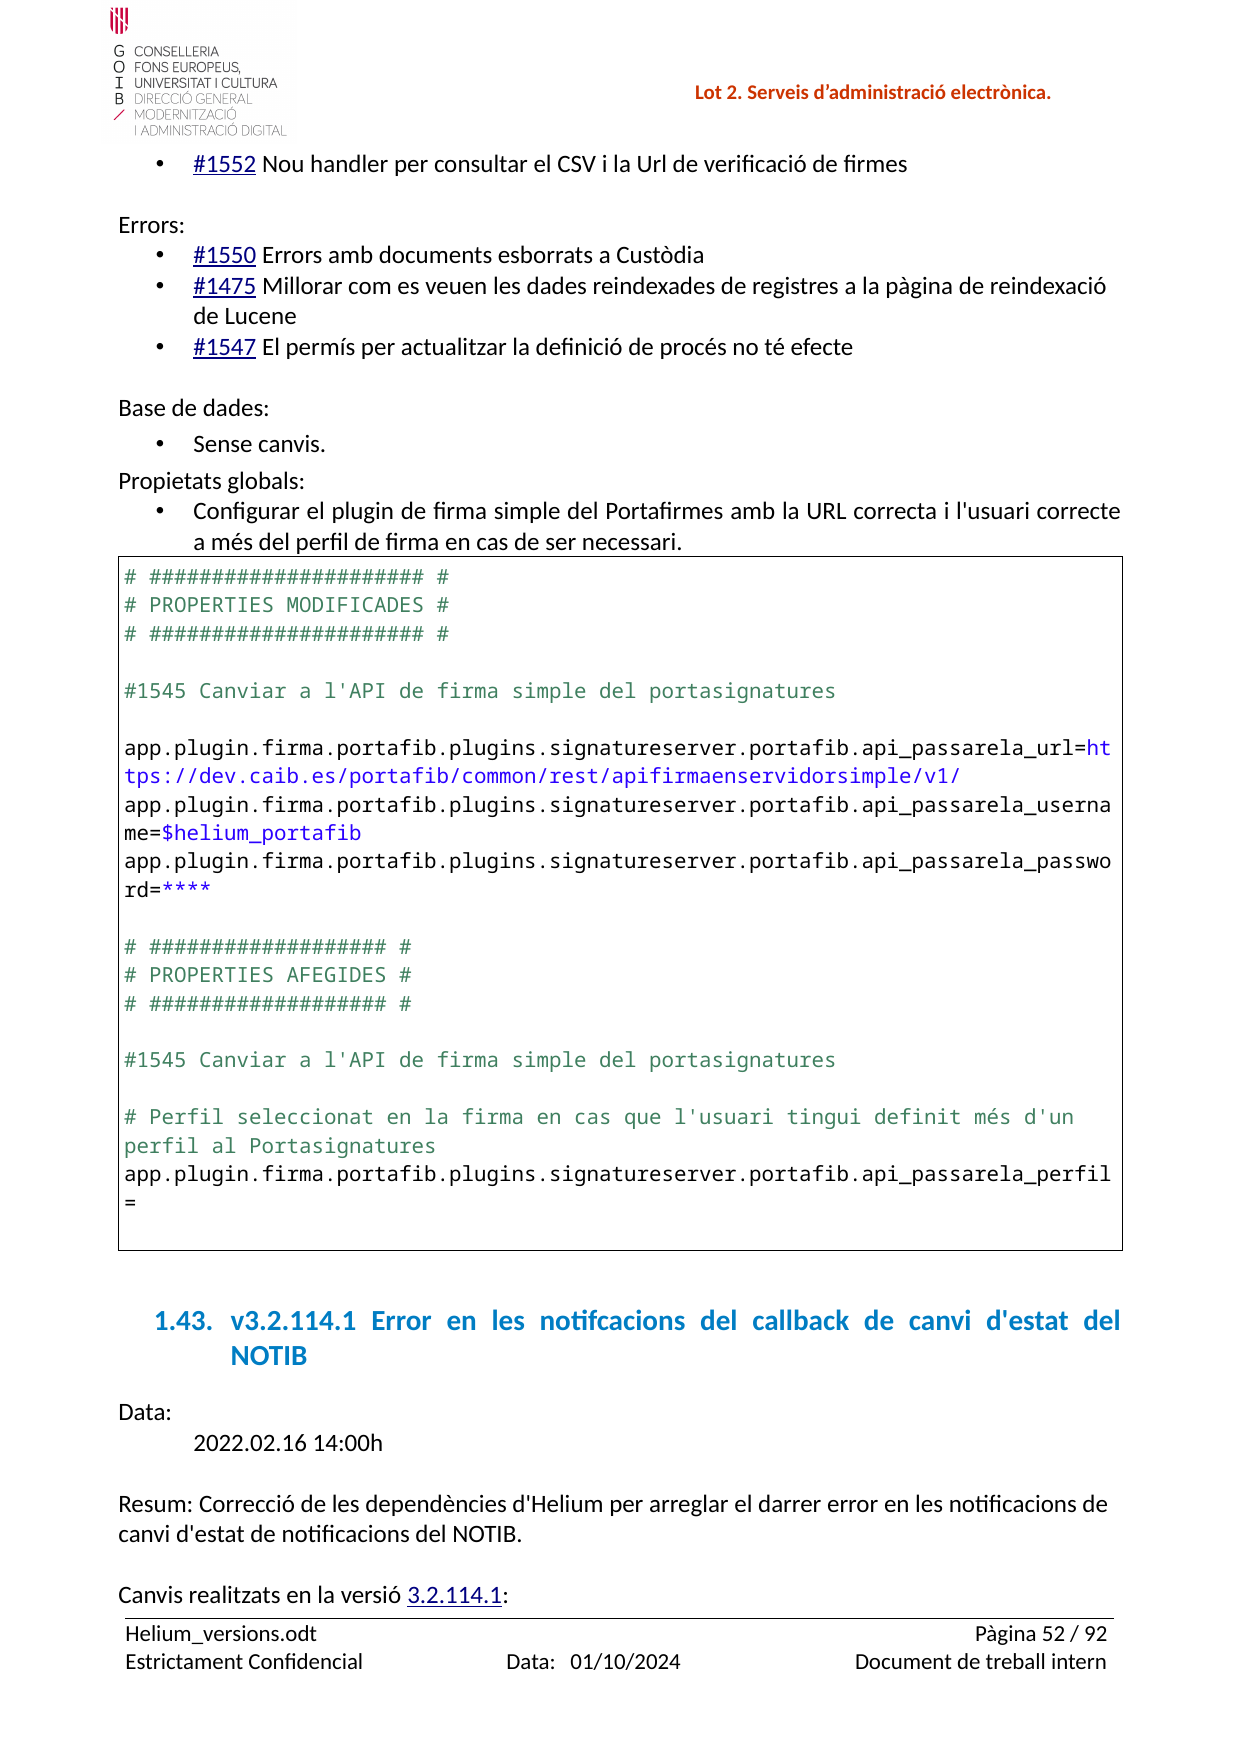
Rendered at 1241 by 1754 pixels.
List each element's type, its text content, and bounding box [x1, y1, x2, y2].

text Base de dades: [118, 392, 1122, 422]
list #1552 Nou handler per consultar el CSV i la Url de verificació de firmes [156, 148, 1122, 178]
text Resum: Correcció de les dependències d'Helium per arreglar el darrer error en les notificacions de canvi d'estat de notificacions del NOTIB. [118, 1488, 1122, 1549]
list Sense canvis. [156, 428, 1122, 459]
list Configurar el plugin de firma simple del Portafirmes amb la URL correcta i l'usuari correcte a més del perfil de firma en cas de ser necessari. [156, 495, 1122, 556]
text Errors: [118, 209, 1122, 239]
picture [100, 0, 297, 144]
list #1547 El permís per actualitzar la definició de procés no té efecte [156, 331, 1122, 361]
subtitle v3.2.114.1 Error en les notifcacions del callback de canvi d'estat del NOTIB [153, 1302, 1122, 1373]
text Propietats globals: [118, 465, 1122, 495]
text 2022.02.16 14:00h [118, 1427, 1122, 1458]
text Data: [118, 1397, 1122, 1427]
list #1550 Errors amb documents esborrats a Custòdia [156, 239, 1122, 270]
table_header # ###################### # # PROPERTIES MODIFICADES # # ###################### # #1545 Canviar a l'API de firma simple del portasignatures app.plugin.firma.portafib.plugins.signatureserver.portafib.api_passarela_url=https://dev.caib.es/portafib/common/rest/apifirmaenservidorsimple/v1/ app.plugin.firma.portafib.plugins.signatureserver.portafib.api_passarela_username=$helium_portafib app.plugin.firma.portafib.plugins.signatureserver.portafib.api_passarela_password=**** # ################### # # PROPERTIES AFEGIDES # # ################### # #1545 Canviar a l'API de firma simple del portasignatures # Perfil seleccionat en la firma en cas que l'usuari tingui definit més d'un perfil al Portasignatures app.plugin.firma.portafib.plugins.signatureserver.portafib.api_passarela_perfil= [119, 557, 1122, 1250]
text Canvis realitzats en la versió 3.2.114.1: [118, 1580, 1122, 1610]
list #1475 Millorar com es veuen les dades reindexades de registres a la pàgina de reindexació de Lucene [156, 270, 1122, 331]
